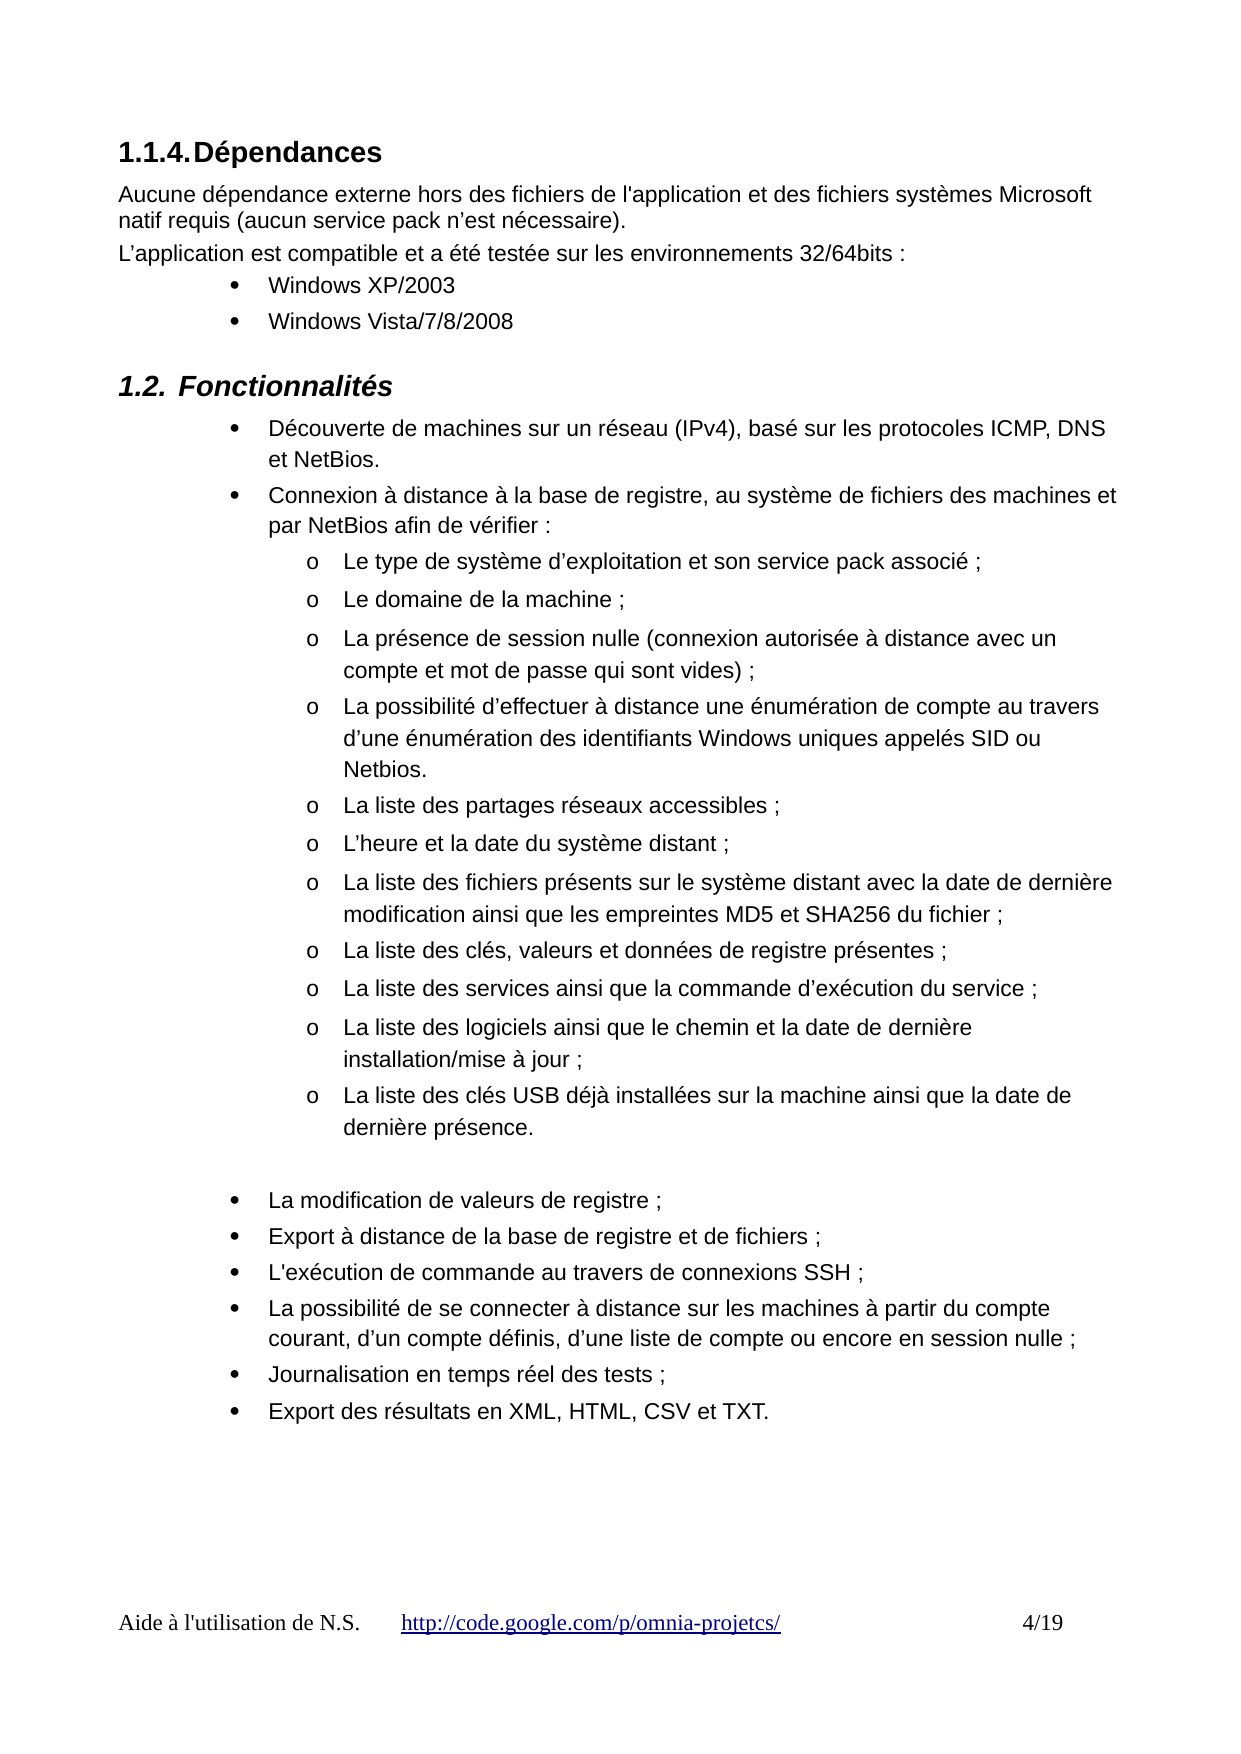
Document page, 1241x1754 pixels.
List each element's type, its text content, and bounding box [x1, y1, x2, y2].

list Export à distance de la base de registre et de fichiers ; [231, 1223, 1122, 1249]
list L'exécution de commande au travers de connexions SSH ; [231, 1259, 1122, 1285]
subtitle Dépendances [118, 135, 1122, 169]
list La liste des fichiers présents sur le système distant avec la date de dernière modification ainsi que les empreintes MD5 et SHA256 du fichier ; [306, 869, 1122, 927]
subtitle Fonctionnalités [118, 369, 1122, 403]
list La modification de valeurs de registre ; [231, 1187, 1122, 1213]
list Le type de système d’exploitation et son service pack associé ; [306, 548, 1122, 576]
list La possibilité de se connecter à distance sur les machines à partir du compte courant, d’un compte définis, d’une liste de compte ou encore en session nulle ; [231, 1295, 1122, 1352]
list La liste des logiciels ainsi que le chemin et la date de dernière installation/mise à jour ; [306, 1014, 1122, 1072]
list La présence de session nulle (connexion autorisée à distance avec un compte et mot de passe qui sont vides) ; [306, 625, 1122, 683]
list Windows XP/2003 [231, 272, 1122, 298]
list La liste des services ainsi que la commande d’exécution du service ; [306, 975, 1122, 1004]
list Journalisation en temps réel des tests ; [231, 1361, 1122, 1388]
list Le domaine de la machine ; [306, 586, 1122, 615]
list La liste des partages réseaux accessibles ; [306, 792, 1122, 820]
list La liste des clés, valeurs et données de registre présentes ; [306, 937, 1122, 965]
text Aucune dépendance externe hors des fichiers de l'application et des fichiers systèmes Microsoft natif requis (aucun service pack n’est nécessaire). [118, 181, 1122, 234]
list La liste des clés USB déjà installées sur la machine ainsi que la date de dernière présence. [306, 1082, 1122, 1141]
list Découverte de machines sur un réseau (IPv4), basé sur les protocoles ICMP, DNS et NetBios. [231, 415, 1122, 472]
list La possibilité d’effectuer à distance une énumération de compte au travers d’une énumération des identifiants Windows uniques appelés SID ou Netbios. [306, 693, 1122, 782]
list Connexion à distance à la base de registre, au système de fichiers des machines et par NetBios afin de vérifier : [231, 482, 1122, 538]
text L’application est compatible et a été testée sur les environnements 32/64bits : [118, 240, 1122, 266]
list L’heure et la date du système distant ; [306, 830, 1122, 858]
list Windows Vista/7/8/2008 [231, 308, 1122, 334]
list Export des résultats en XML, HTML, CSV et TXT. [231, 1398, 1122, 1424]
